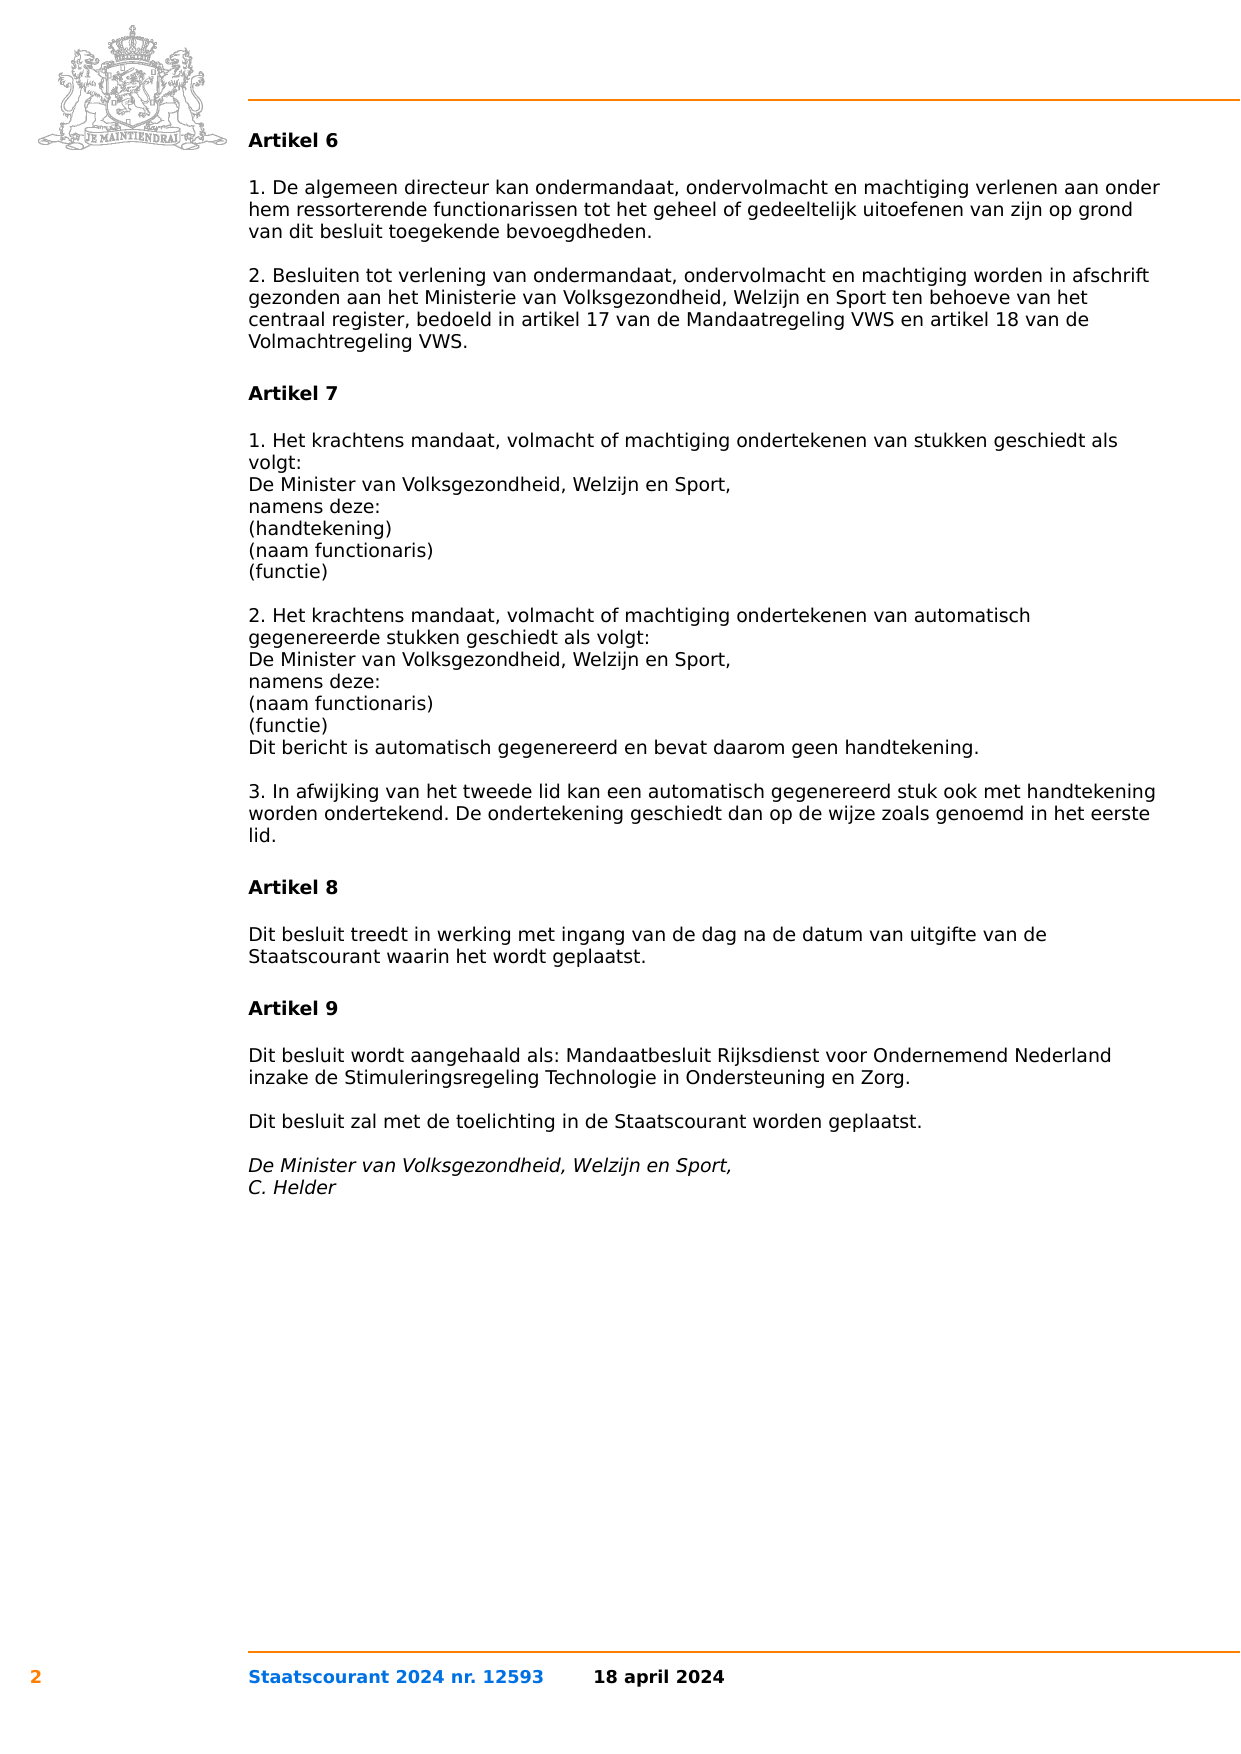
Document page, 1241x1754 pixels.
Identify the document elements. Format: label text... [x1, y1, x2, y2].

subtitle Artikel 7 [248, 383, 1163, 404]
subtitle Artikel 8 [248, 877, 1163, 899]
text 2. Het krachtens mandaat, volmacht of machtiging ondertekenen van automatisch gegenereerde stukken geschiedt als volgt: [248, 605, 1163, 649]
text 1. Het krachtens mandaat, volmacht of machtiging ondertekenen van stukken geschiedt als volgt: [248, 429, 1163, 473]
text Dit bericht is automatisch gegenereerd en bevat daarom geen handtekening. [248, 737, 1163, 759]
subtitle Artikel 6 [248, 130, 1163, 152]
text De Minister van Volksgezondheid, Welzijn en Sport, [248, 473, 1163, 496]
text De Minister van Volksgezondheid, Welzijn en Sport, [248, 649, 1163, 671]
text (naam functionaris) [248, 693, 1163, 715]
picture [38, 25, 227, 150]
text De Minister van Volksgezondheid, Welzijn en Sport, C. Helder [248, 1154, 1163, 1198]
text 2. Besluiten tot verlening van ondermandaat, ondervolmacht en machtiging worden in afschrift gezonden aan het Ministerie van Volksgezondheid, Welzijn en Sport ten behoeve van het centraal register, bedoeld in artikel 17 van de Mandaatregeling VWS en artikel 18 van de Volmachtregeling VWS. [248, 265, 1163, 353]
text namens deze: [248, 496, 1163, 517]
text (naam functionaris) [248, 539, 1163, 561]
text namens deze: [248, 671, 1163, 693]
subtitle Artikel 9 [248, 998, 1163, 1020]
text Dit besluit zal met de toelichting in de Staatscourant worden geplaatst. [248, 1111, 1163, 1133]
text (functie) [248, 561, 1163, 583]
text Dit besluit wordt aangehaald als: Mandaatbesluit Rijksdienst voor Ondernemend Nederland inzake de Stimuleringsregeling Technologie in Ondersteuning en Zorg. [248, 1045, 1163, 1089]
text Dit besluit treedt in werking met ingang van de dag na de datum van uitgifte van de Staatscourant waarin het wordt geplaatst. [248, 924, 1163, 968]
text 1. De algemeen directeur kan ondermandaat, ondervolmacht en machtiging verlenen aan onder hem ressorterende functionarissen tot het geheel of gedeeltelijk uitoefenen van zijn op grond van dit besluit toegekende bevoegdheden. [248, 177, 1163, 243]
text (functie) [248, 715, 1163, 737]
text 3. In afwijking van het tweede lid kan een automatisch gegenereerd stuk ook met handtekening worden ondertekend. De ondertekening geschiedt dan op de wijze zoals genoemd in het eerste lid. [248, 781, 1163, 847]
text (handtekening) [248, 517, 1163, 539]
